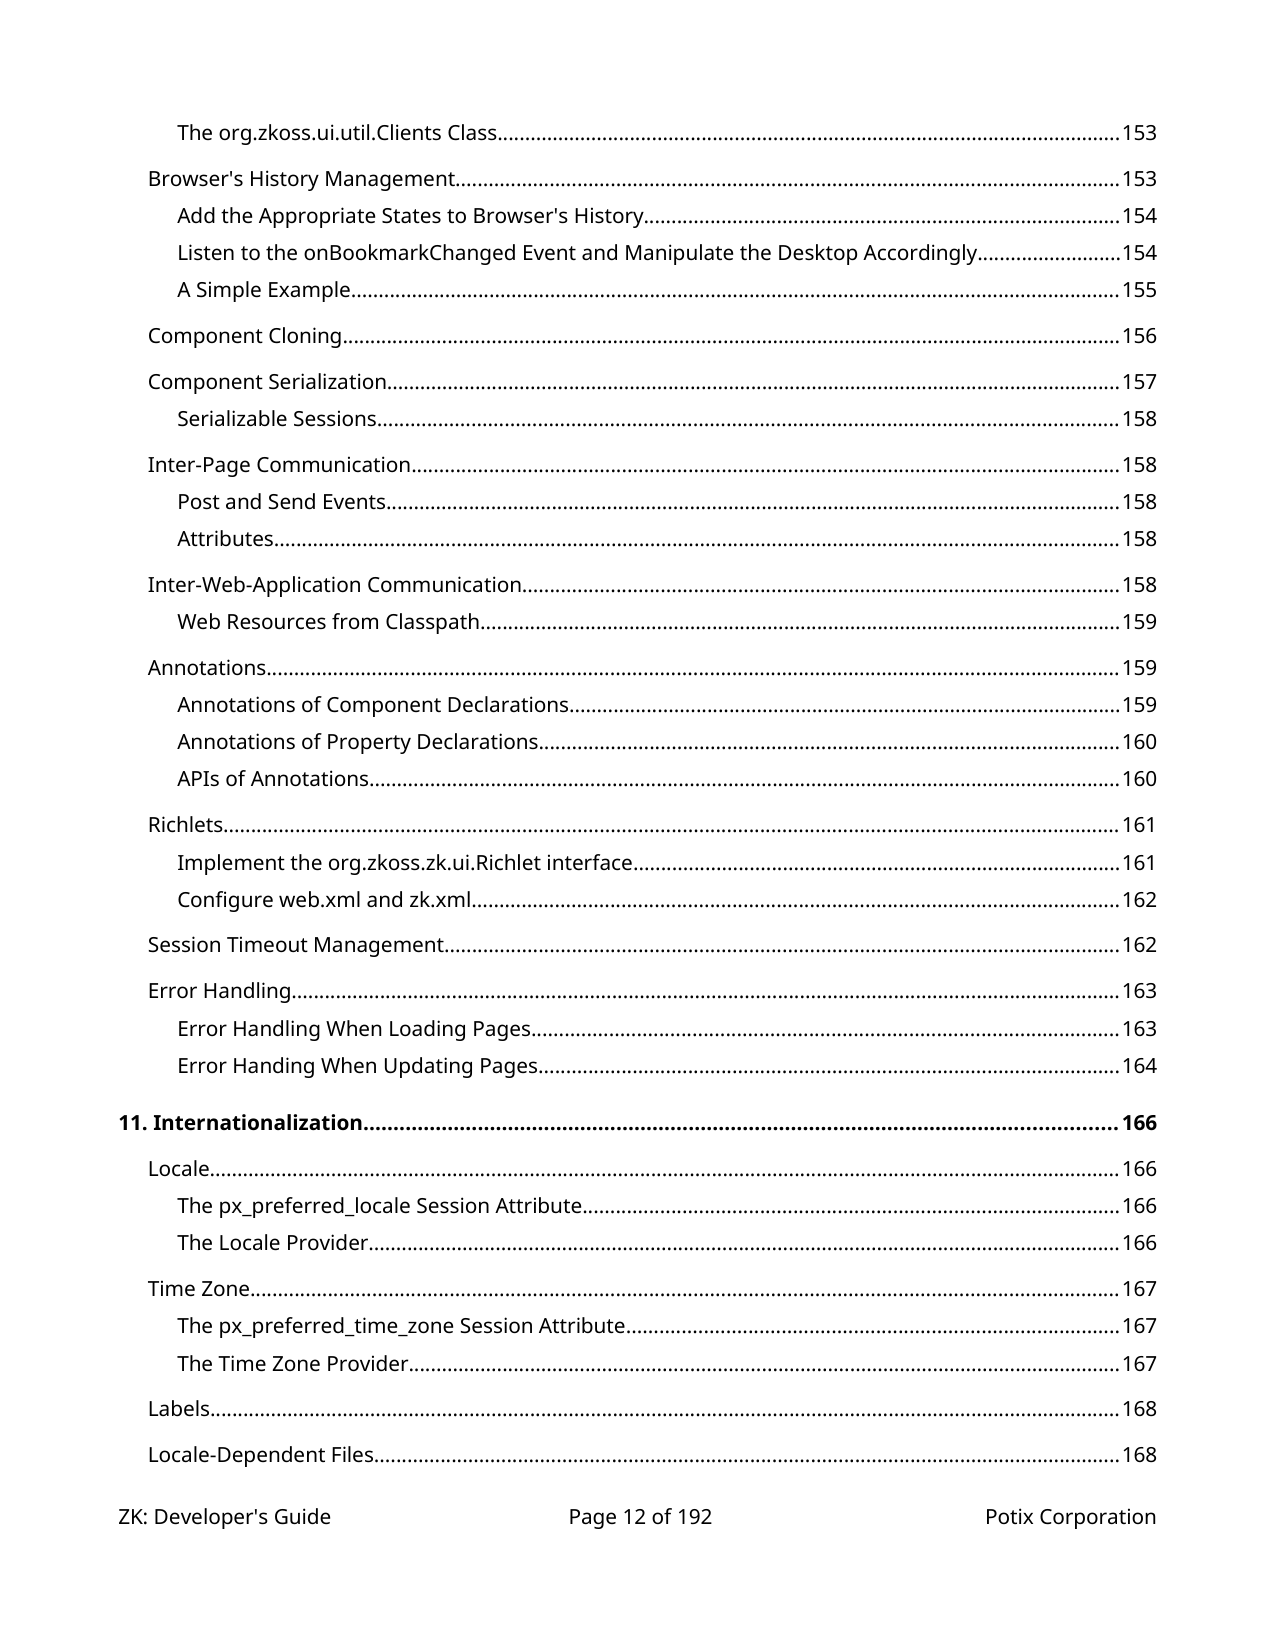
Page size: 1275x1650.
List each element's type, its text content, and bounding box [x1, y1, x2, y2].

text Error Handling When Loading Pages 163 [177, 1014, 1157, 1042]
text Add the Appropriate States to Browser's History 154 [177, 201, 1157, 229]
text Locale-Dependent Files 168 [148, 1441, 1157, 1469]
text Component Cloning 156 [148, 321, 1157, 349]
text Locale 166 [148, 1154, 1157, 1183]
text Session Timeout Management 162 [148, 931, 1157, 959]
text The px_preferred_locale Session Attribute 166 [177, 1191, 1157, 1220]
text The px_preferred_time_zone Session Attribute 167 [177, 1312, 1157, 1340]
text Richlets 161 [148, 811, 1157, 839]
text Browser's History Management 153 [148, 164, 1157, 192]
text The Time Zone Provider 167 [177, 1349, 1157, 1377]
text Annotations of Property Declarations 160 [177, 727, 1157, 756]
text Serializable Sessions 158 [177, 404, 1157, 432]
text Annotations of Component Declarations 159 [177, 690, 1157, 719]
text Listen to the onBookmarkChanged Event and Manipulate the Desktop Accordingly 154 [177, 238, 1157, 266]
text Post and Send Events 158 [177, 487, 1157, 516]
text APIs of Annotations 160 [177, 764, 1157, 793]
text Implement the org.zkoss.zk.ui.Richlet interface 161 [177, 848, 1157, 876]
text Configure web.xml and zk.xml 162 [177, 885, 1157, 913]
text Labels 168 [148, 1394, 1157, 1423]
text Inter-Page Communication 158 [148, 450, 1157, 478]
text Error Handling 163 [148, 977, 1157, 1005]
text Web Resources from Classpath 159 [177, 607, 1157, 636]
text Component Serialization 157 [148, 367, 1157, 395]
text Attributes 158 [177, 524, 1157, 553]
text The org.zkoss.ui.util.Clients Class 153 [177, 118, 1157, 146]
text A Simple Example 155 [177, 275, 1157, 303]
text Annotations 159 [148, 653, 1157, 682]
text Time Zone 167 [148, 1274, 1157, 1303]
text 11. Internationalization 166 [118, 1108, 1157, 1137]
text The Locale Provider 166 [177, 1228, 1157, 1257]
text Inter-Web-Application Communication 158 [148, 570, 1157, 598]
text Error Handing When Updating Pages 164 [177, 1051, 1157, 1079]
